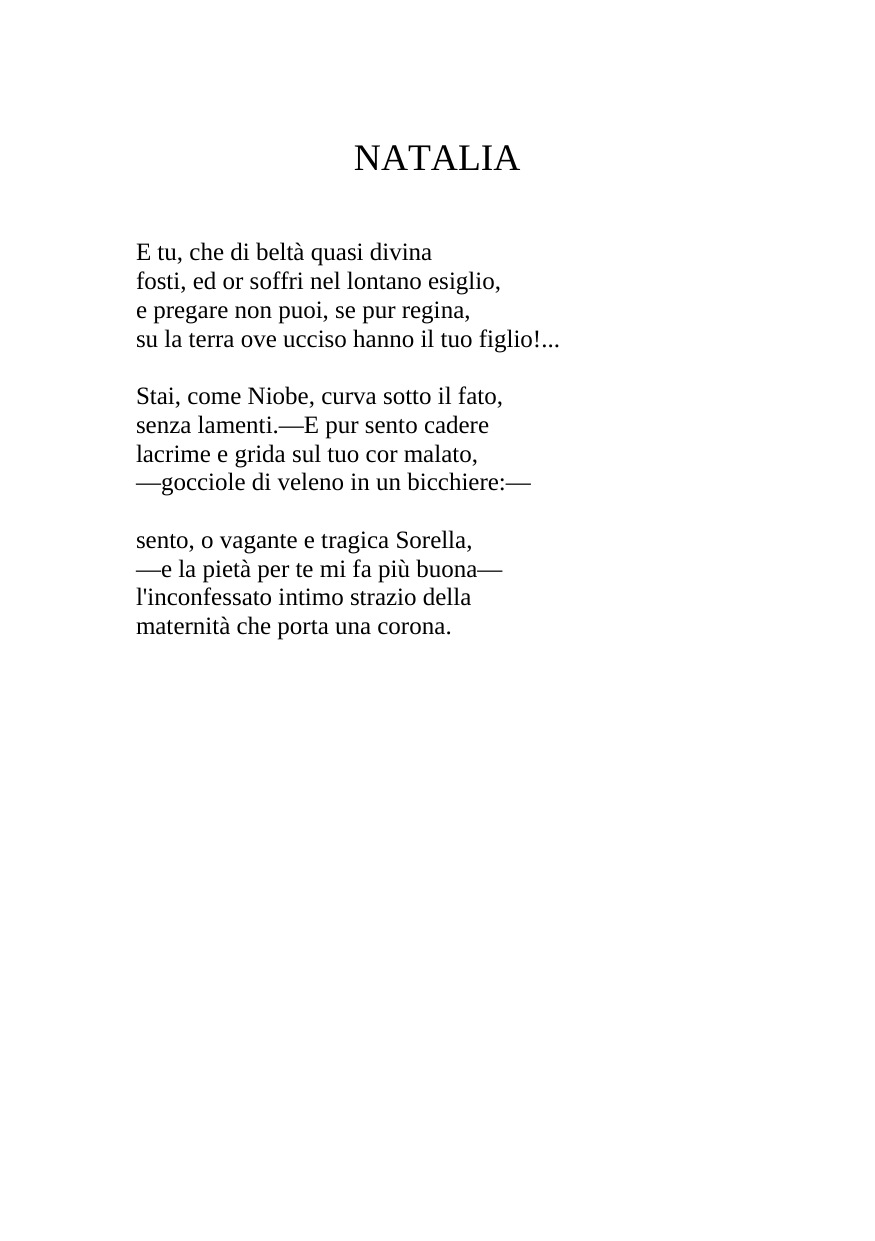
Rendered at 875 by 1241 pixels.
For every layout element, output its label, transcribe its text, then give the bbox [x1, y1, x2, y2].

text senza lamenti.—E pur sento cadere [106, 410, 768, 439]
text E tu, che di beltà quasi divina [106, 237, 768, 266]
text sento, o vagante e tragica Sorella, [106, 525, 768, 554]
text maternità che porta una corona. [106, 611, 768, 640]
text Stai, come Niobe, curva sotto il fato, [106, 381, 768, 410]
text l'inconfessato intimo strazio della [106, 582, 768, 611]
subtitle NATALIA [106, 135, 768, 178]
text —gocciole di veleno in un bicchiere:— [106, 467, 768, 496]
text lacrime e grida sul tuo cor malato, [106, 439, 768, 467]
text —e la pietà per te mi fa più buona— [106, 554, 768, 582]
text su la terra ove ucciso hanno il tuo figlio!... [106, 324, 768, 352]
text fosti, ed or soffri nel lontano esiglio, [106, 266, 768, 295]
text e pregare non puoi, se pur regina, [106, 295, 768, 324]
